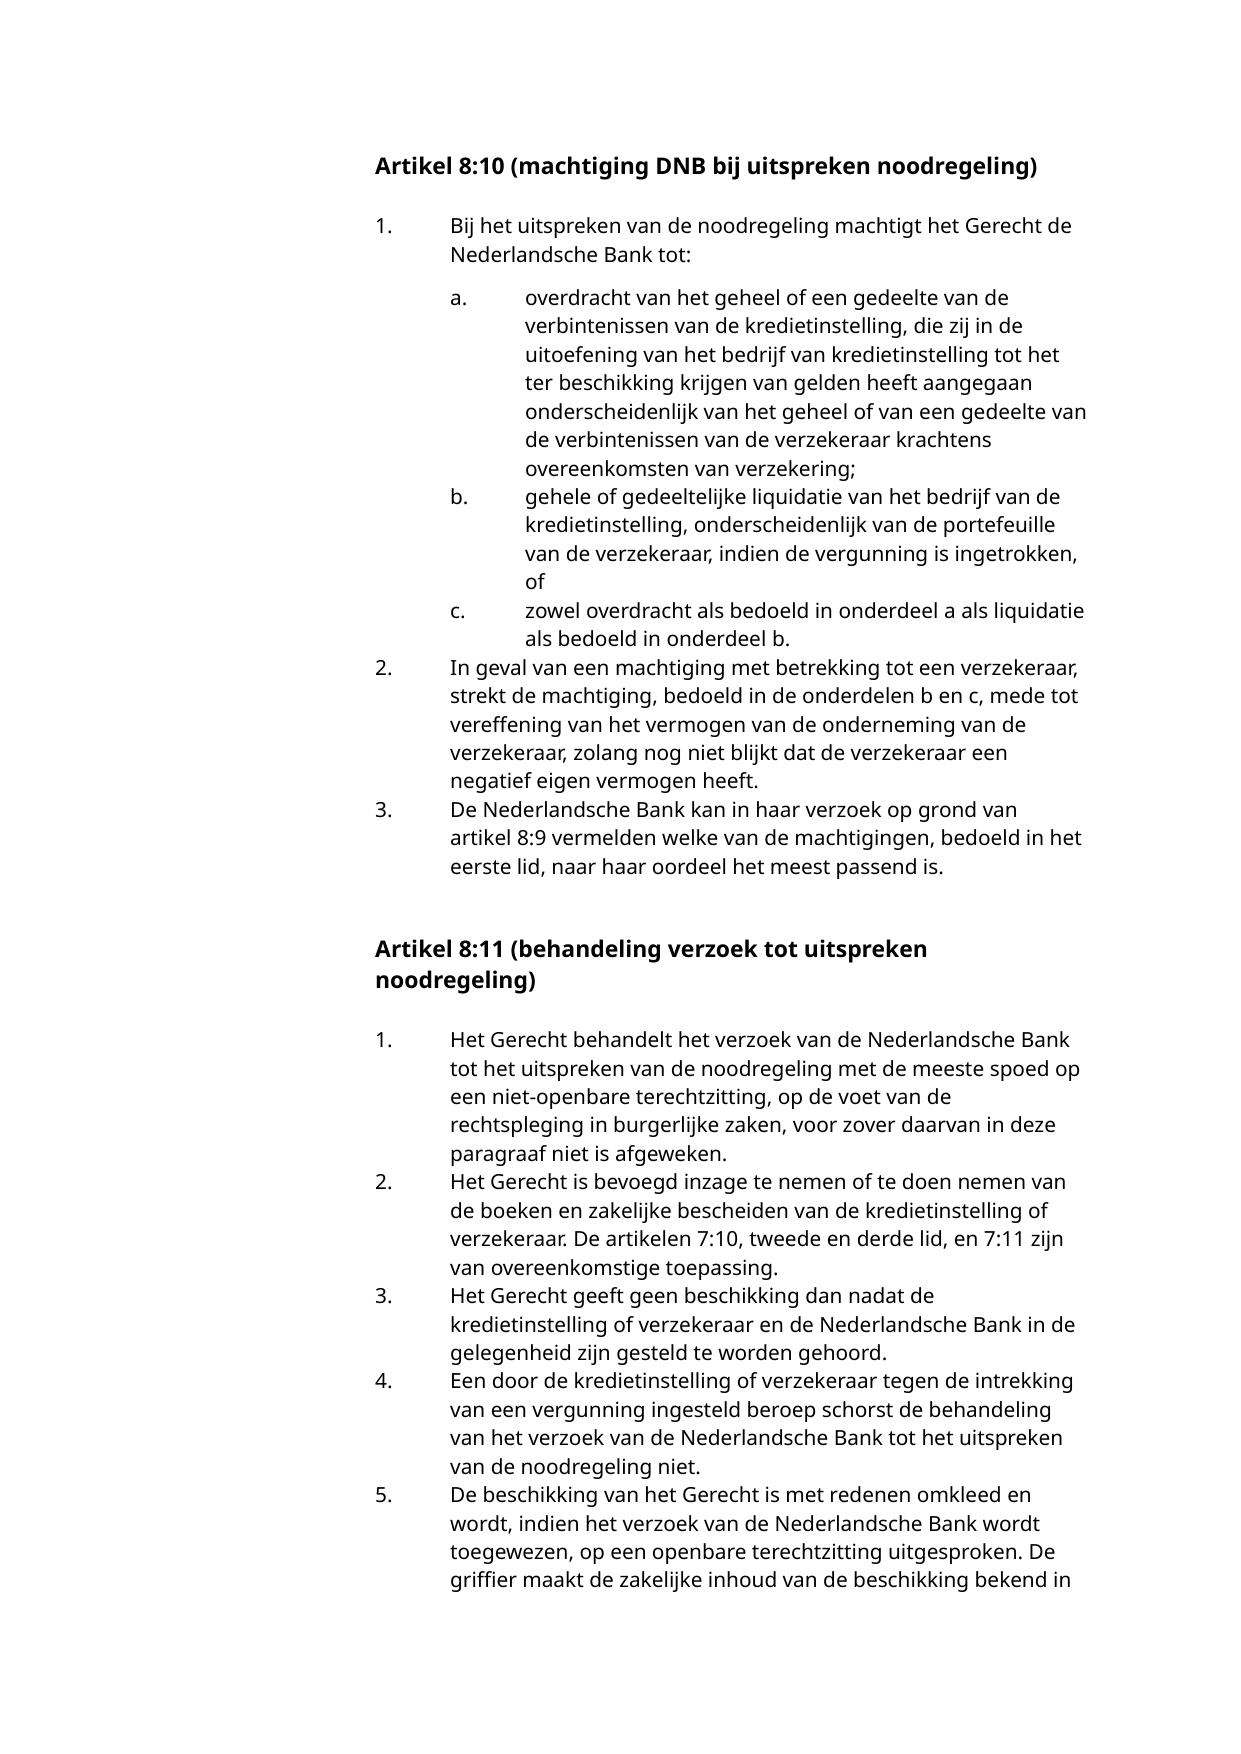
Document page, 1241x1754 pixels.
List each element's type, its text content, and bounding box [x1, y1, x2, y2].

list gehele of gedeeltelijke liquidatie van het bedrijf van de kredietinstelling, onderscheidenlijk van de portefeuille van de verzekeraar, indien de vergunning is ingetrokken, of [450, 482, 1090, 596]
subtitle Artikel 8:11 (behandeling verzoek tot uitspreken noodregeling) [375, 933, 1090, 995]
list Bij het uitspreken van de noodregeling machtigt het Gerecht de Nederlandsche Bank tot: [375, 211, 1090, 268]
list zowel overdracht als bedoeld in onderdeel a als liquidatie als bedoeld in onderdeel b. [450, 596, 1090, 653]
list Een door de kredietinstelling of verzekeraar tegen de intrekking van een vergunning ingesteld beroep schorst de behandeling van het verzoek van de Nederlandsche Bank tot het uitspreken van de noodregeling niet. [375, 1367, 1090, 1480]
list Het Gerecht behandelt het verzoek van de Nederlandsche Bank tot het uitspreken van de noodregeling met de meeste spoed op een niet-openbare terechtzitting, op de voet van de rechtspleging in burgerlijke zaken, voor zover daarvan in deze paragraaf niet is afgeweken. [375, 1025, 1090, 1167]
list Het Gerecht is bevoegd inzage te nemen of te doen nemen van de boeken en zakelijke bescheiden van de kredietinstelling of verzekeraar. De artikelen 7:10, tweede en derde lid, en 7:11 zijn van overeenkomstige toepassing. [375, 1167, 1090, 1281]
subtitle Artikel 8:10 (machtiging DNB bij uitspreken noodregeling) [375, 150, 1090, 181]
list overdracht van het geheel of een gedeelte van de verbintenissen van de kredietinstelling, die zij in de uitoefening van het bedrijf van kredietinstelling tot het ter beschikking krijgen van gelden heeft aangegaan onderscheidenlijk van het geheel of van een gedeelte van de verbintenissen van de verzekeraar krachtens overeenkomsten van verzekering; [450, 283, 1090, 482]
list De beschikking van het Gerecht is met redenen omkleed en wordt, indien het verzoek van de Nederlandsche Bank wordt toegewezen, op een openbare terechtzitting uitgesproken. De griffier maakt de zakelijke inhoud van de beschikking bekend in [375, 1480, 1090, 1594]
list In geval van een machtiging met betrekking tot een verzekeraar, strekt de machtiging, bedoeld in de onderdelen b en c, mede tot vereffening van het vermogen van de onderneming van de verzekeraar, zolang nog niet blijkt dat de verzekeraar een negatief eigen vermogen heeft. [375, 653, 1090, 795]
list Het Gerecht geeft geen beschikking dan nadat de kredietinstelling of verzekeraar en de Nederlandsche Bank in de gelegenheid zijn gesteld te worden gehoord. [375, 1281, 1090, 1367]
list De Nederlandsche Bank kan in haar verzoek op grond van artikel 8:9 vermelden welke van de machtigingen, bedoeld in het eerste lid, naar haar oordeel het meest passend is. [375, 795, 1090, 880]
